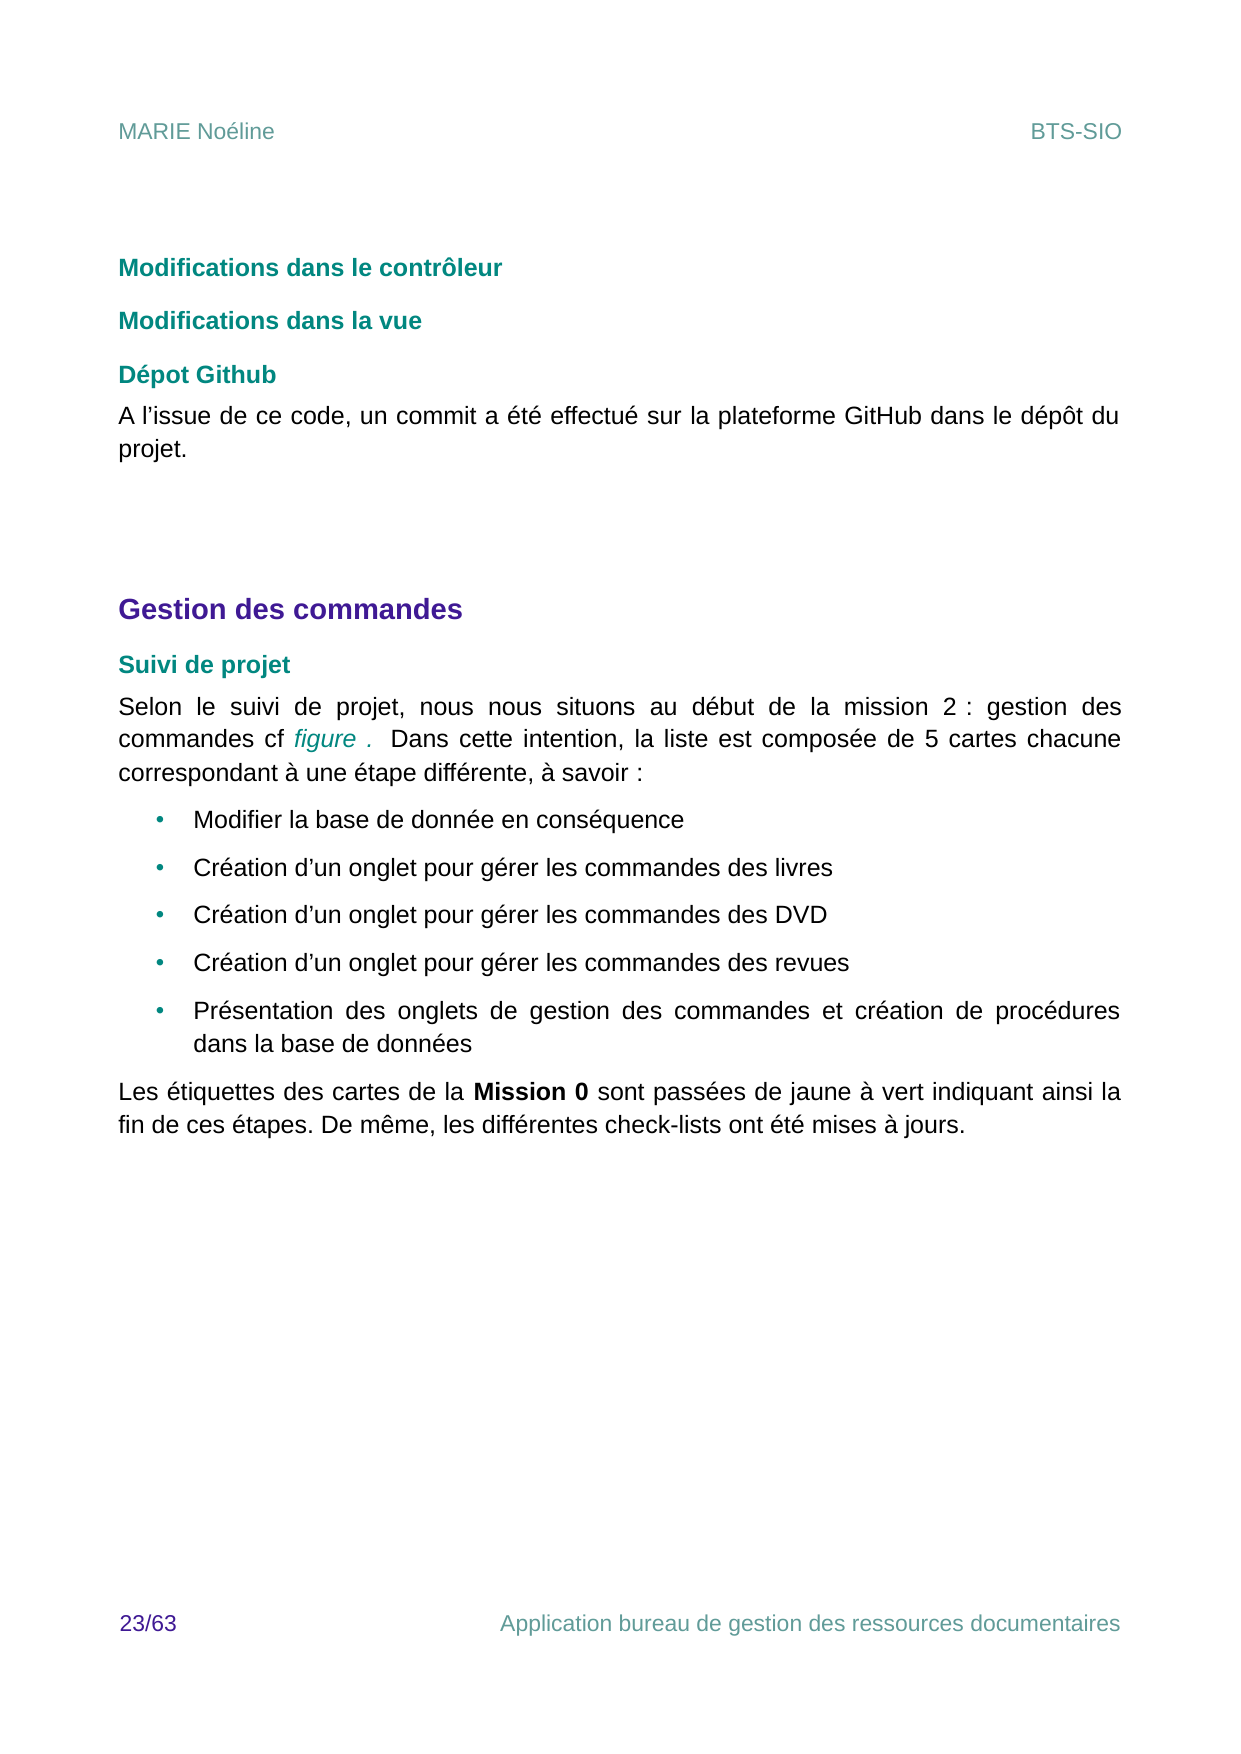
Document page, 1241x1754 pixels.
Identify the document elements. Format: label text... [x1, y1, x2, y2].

subtitle Modifications dans le contrôleur [118, 252, 1122, 281]
list Présentation des onglets de gestion des commandes et création de procédures dans la base de données [156, 996, 1122, 1058]
text Selon le suivi de projet, nous nous situons au début de la mission 2 : gestion des commandes cf figure . Dans cette intention, la liste est composée de 5 cartes chacune correspondant à une étape différente, à savoir : [118, 691, 1122, 786]
list Création d’un onglet pour gérer les commandes des DVD [156, 901, 1122, 929]
text Les étiquettes des cartes de la Mission 0 sont passées de jaune à vert indiquant ainsi la fin de ces étapes. De même, les différentes check-lists ont été mises à jours. [118, 1077, 1122, 1138]
list Création d’un onglet pour gérer les commandes des livres [156, 853, 1122, 882]
list Création d’un onglet pour gérer les commandes des revues [156, 948, 1122, 977]
subtitle Modifications dans la vue [118, 306, 1122, 335]
subtitle Gestion des commandes [118, 592, 1122, 625]
text A l’issue de ce code, un commit a été effectué sur la plateforme GitHub dans le dépôt du projet. [118, 401, 1122, 463]
list Modifier la base de donnée en conséquence [156, 805, 1122, 834]
subtitle Suivi de projet [118, 650, 1122, 679]
subtitle Dépot Github [118, 360, 1122, 389]
